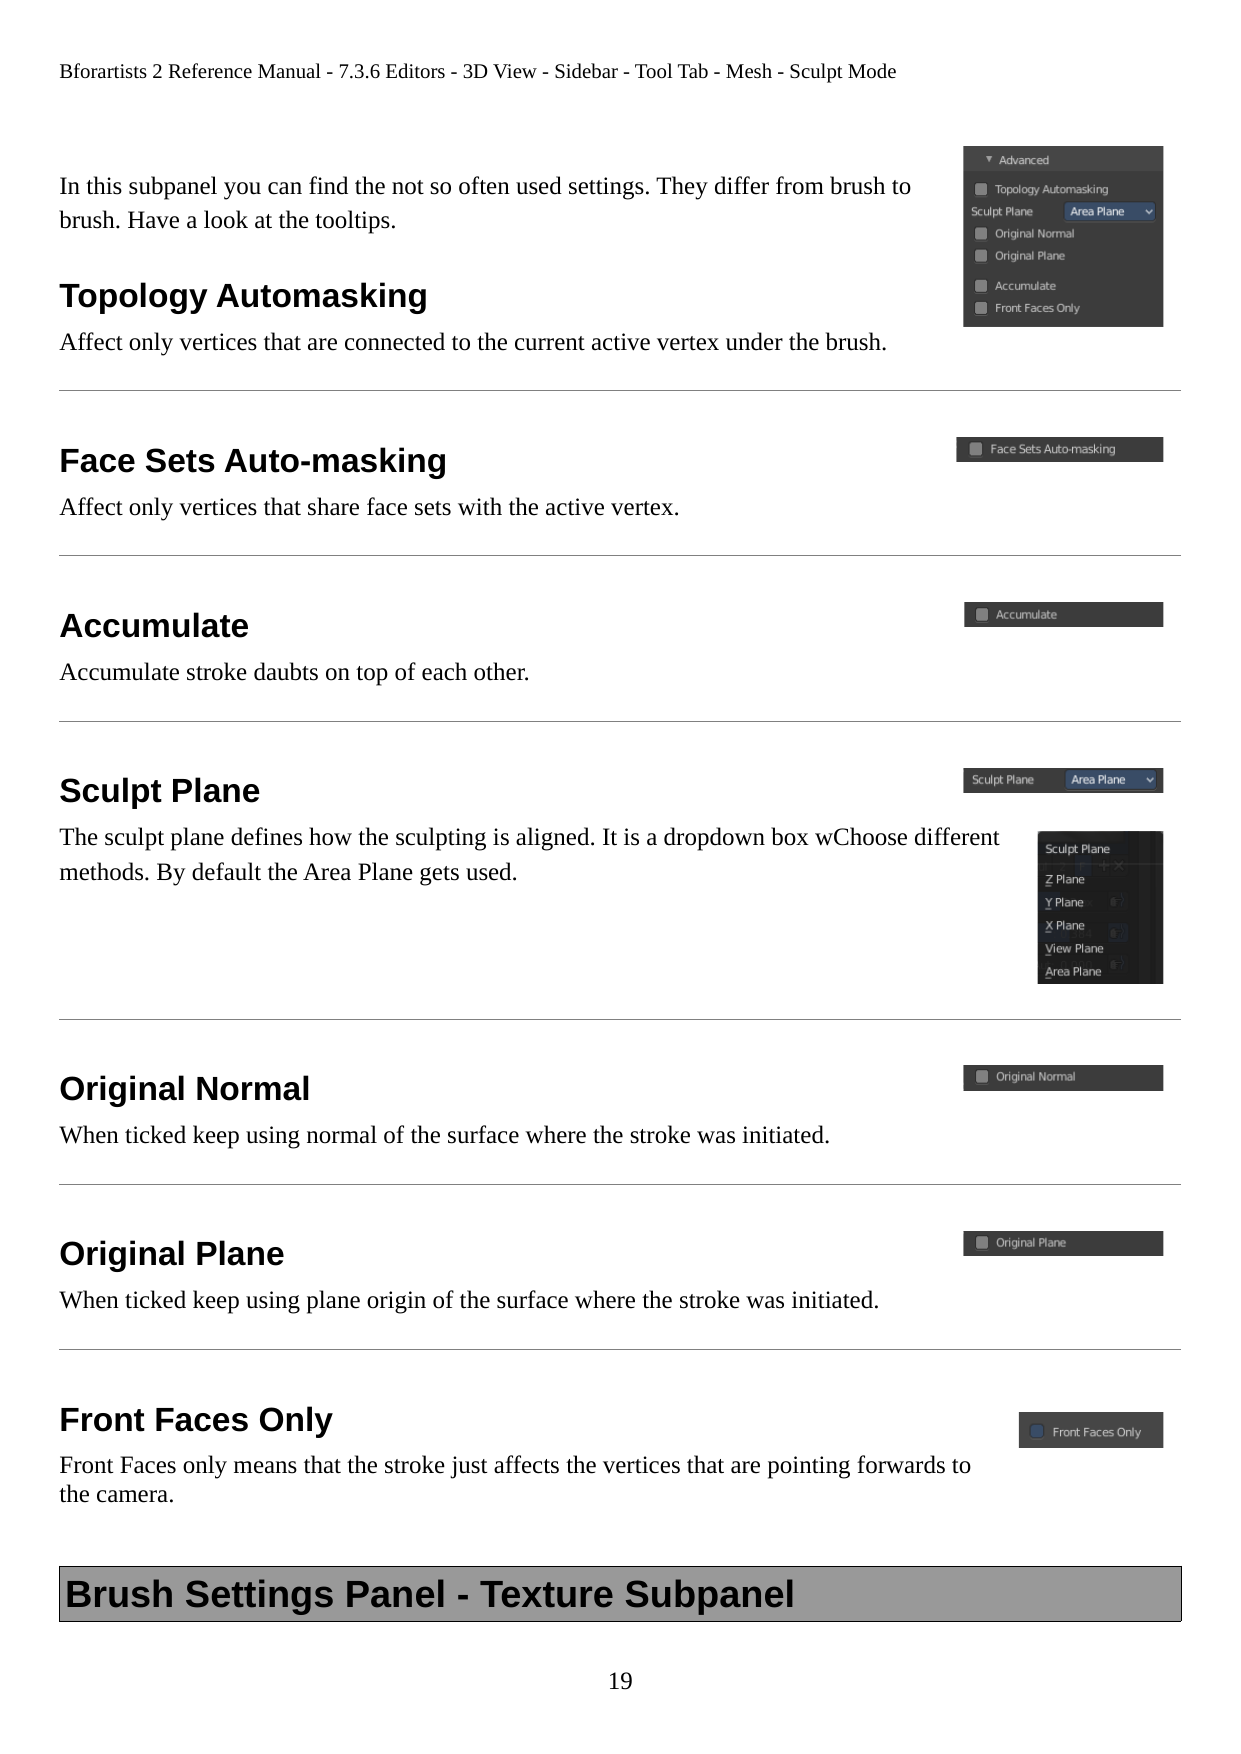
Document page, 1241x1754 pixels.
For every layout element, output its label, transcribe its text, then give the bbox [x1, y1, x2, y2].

subtitle [1164, 276, 1181, 314]
picture [1018, 1412, 1164, 1448]
picture [963, 768, 1164, 793]
text Affect only vertices that share face sets with the active vertex. [59, 492, 1181, 521]
subtitle Original Plane [59, 1234, 1181, 1273]
picture [956, 437, 1164, 462]
subtitle Accumulate [59, 606, 1181, 644]
picture [1037, 831, 1164, 984]
text In this subpanel you can find the not so often used settings. They differ from brush to brush. Have a look at the tooltips. [59, 137, 1181, 234]
subtitle Front Faces Only [59, 1399, 1181, 1438]
picture [963, 1231, 1164, 1256]
subtitle Topology Automasking [59, 276, 963, 314]
table_header Brush Settings Panel - Texture Subpanel [60, 1567, 1181, 1621]
text Affect only vertices that are connected to the current active vertex under the brush. [59, 327, 1181, 355]
picture [963, 1065, 1164, 1091]
subtitle Face Sets Auto-masking [59, 441, 1181, 479]
text When ticked keep using normal of the surface where the stroke was initiated. [59, 1120, 1181, 1149]
text The sculpt plane defines how the sculpting is aligned. It is a dropdown box wChoose different methods. By default the Area Plane gets used. [59, 822, 1181, 886]
subtitle Sculpt Plane [59, 771, 1181, 810]
text Front Faces only means that the stroke just affects the vertices that are pointing forwards to the camera. [59, 1451, 1181, 1508]
picture [964, 602, 1164, 627]
subtitle Original Normal [59, 1069, 1181, 1108]
picture [963, 146, 1164, 327]
text When ticked keep using plane origin of the surface where the stroke was initiated. [59, 1285, 1181, 1314]
text Accumulate stroke daubts on top of each other. [59, 657, 1181, 686]
